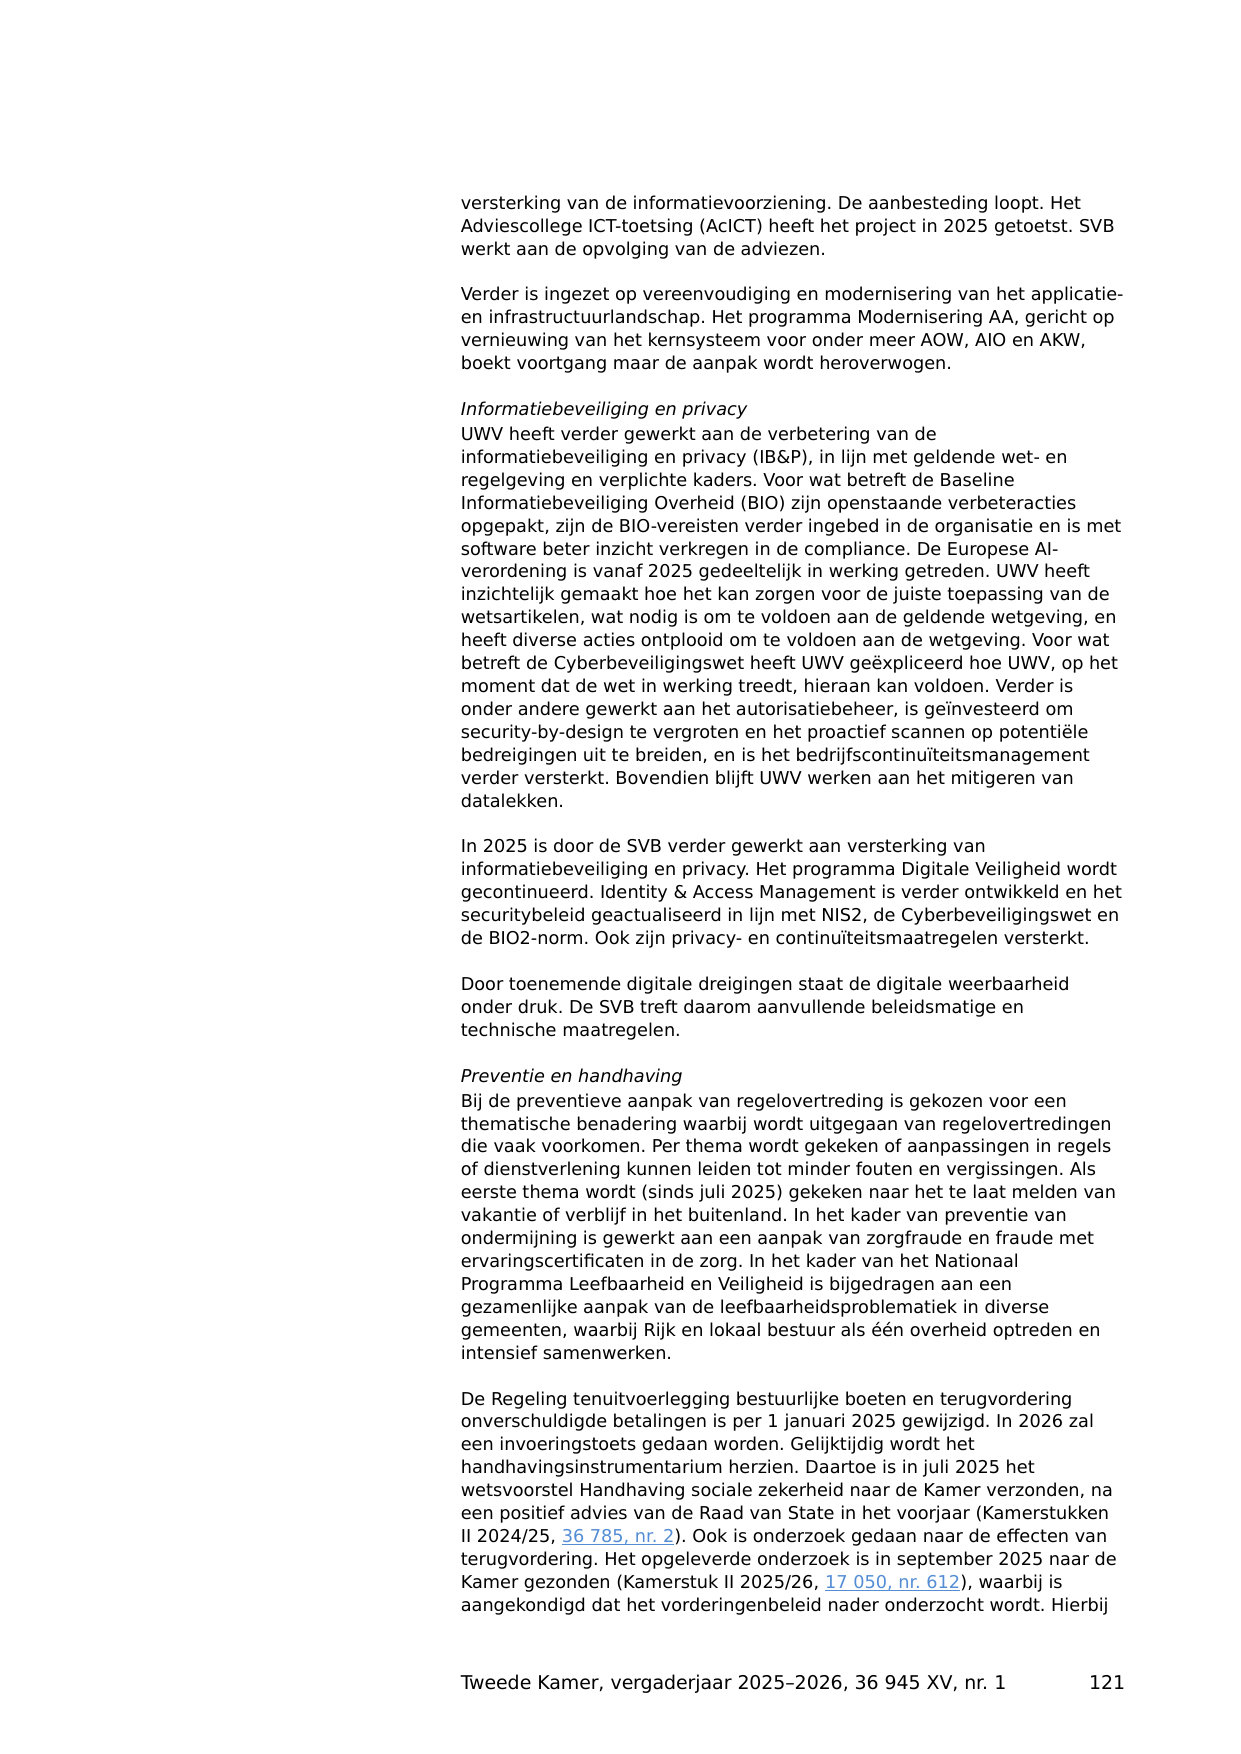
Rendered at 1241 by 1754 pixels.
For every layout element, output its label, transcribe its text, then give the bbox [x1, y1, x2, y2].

text Door toenemende digitale dreigingen staat de digitale weerbaarheid onder druk. De SVB treft daarom aanvullende beleidsmatige en technische maatregelen. [461, 972, 1125, 1041]
text De Regeling tenuitvoerlegging bestuurlijke boeten en terugvordering onverschuldigde betalingen is per 1 januari 2025 gewijzigd. In 2026 zal een invoeringstoets gedaan worden. Gelijktijdig wordt het handhavingsinstrumentarium herzien. Daartoe is in juli 2025 het wetsvoorstel Handhaving sociale zekerheid naar de Kamer verzonden, na een positief advies van de Raad van State in het voorjaar (Kamerstukken II 2024/25, 36 785, nr. 2). Ook is onderzoek gedaan naar de effecten van terugvordering. Het opgeleverde onderzoek is in september 2025 naar de Kamer gezonden (Kamerstuk II 2025/26, 17 050, nr. 612), waarbij is aangekondigd dat het vorderingenbeleid nader onderzocht wordt. Hierbij [461, 1387, 1125, 1616]
text versterking van de informatievoorziening. De aanbesteding loopt. Het Adviescollege ICT-toetsing (AcICT) heeft het project in 2025 getoetst. SVB werkt aan de opvolging van de adviezen. [461, 191, 1125, 259]
text Informatiebeveiliging en privacy [461, 397, 1125, 420]
text In 2025 is door de SVB verder gewerkt aan versterking van informatiebeveiliging en privacy. Het programma Digitale Veiligheid wordt gecontinueerd. Identity & Access Management is verder ontwikkeld en het securitybeleid geactualiseerd in lijn met NIS2, de Cyberbeveiligingswet en de BIO2-norm. Ook zijn privacy- en continuïteitsmaatregelen versterkt. [461, 834, 1125, 949]
text Preventie en handhaving [461, 1064, 1125, 1087]
text Bij de preventieve aanpak van regelovertreding is gekozen voor een thematische benadering waarbij wordt uitgegaan van regelovertredingen die vaak voorkomen. Per thema wordt gekeken of aanpassingen in regels of dienstverlening kunnen leiden tot minder fouten en vergissingen. Als eerste thema wordt (sinds juli 2025) gekeken naar het te laat melden van vakantie of verblijf in het buitenland. In het kader van preventie van ondermijning is gewerkt aan een aanpak van zorgfraude en fraude met ervaringscertificaten in de zorg. In het kader van het Nationaal Programma Leefbaarheid en Veiligheid is bijgedragen aan een gezamenlijke aanpak van de leefbaarheidsproblematiek in diverse gemeenten, waarbij Rijk en lokaal bestuur als één overheid optreden en intensief samenwerken. [461, 1089, 1125, 1364]
text Verder is ingezet op vereenvoudiging en modernisering van het applicatie- en infrastructuurlandschap. Het programma Modernisering AA, gericht op vernieuwing van het kernsysteem voor onder meer AOW, AIO en AKW, boekt voortgang maar de aanpak wordt heroverwogen. [461, 282, 1125, 374]
text UWV heeft verder gewerkt aan de verbetering van de informatiebeveiliging en privacy (IB&P), in lijn met geldende wet- en regelgeving en verplichte kaders. Voor wat betreft de Baseline Informatiebeveiliging Overheid (BIO) zijn openstaande verbeteracties opgepakt, zijn de BIO-vereisten verder ingebed in de organisatie en is met software beter inzicht verkregen in de compliance. De Europese AI-verordening is vanaf 2025 gedeeltelijk in werking getreden. UWV heeft inzichtelijk gemaakt hoe het kan zorgen voor de juiste toepassing van de wetsartikelen, wat nodig is om te voldoen aan de geldende wetgeving, en heeft diverse acties ontplooid om te voldoen aan de wetgeving. Voor wat betreft de Cyberbeveiligingswet heeft UWV geëxpliceerd hoe UWV, op het moment dat de wet in werking treedt, hieraan kan voldoen. Verder is onder andere gewerkt aan het autorisatiebeheer, is geïnvesteerd om security-by-design te vergroten en het proactief scannen op potentiële bedreigingen uit te breiden, en is het bedrĳfscontinuïteitsmanagement verder versterkt. Bovendien blijft UWV werken aan het mitigeren van datalekken. [461, 422, 1125, 812]
